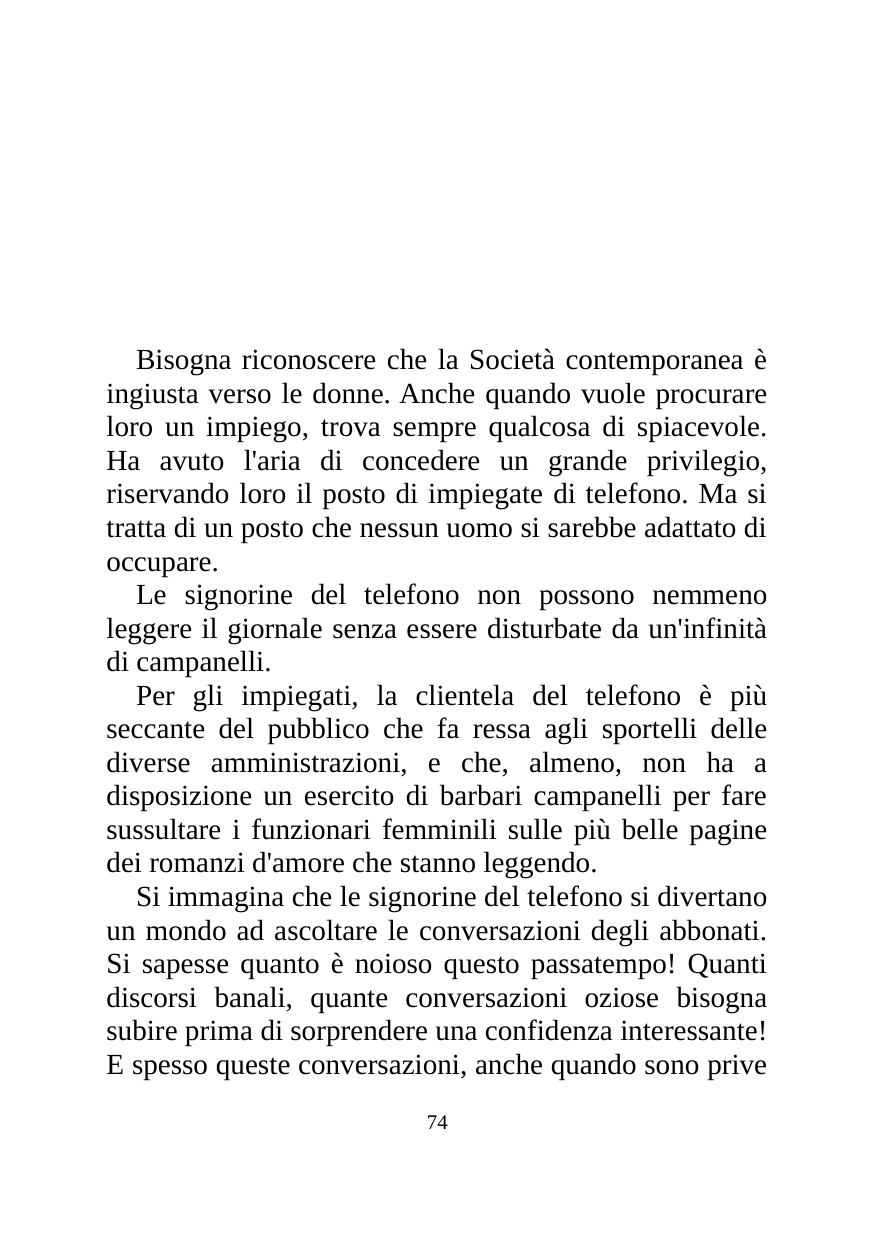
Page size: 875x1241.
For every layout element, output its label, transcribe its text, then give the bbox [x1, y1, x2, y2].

text Bisogna riconoscere che la Società contemporanea è ingiusta verso le donne. Anche quando vuole procurare loro un impiego, trova sempre qualcosa di spiacevole. Ha avuto l'aria di concedere un grande privilegio, riservando loro il posto di impiegate di telefono. Ma si tratta di un posto che nessun uomo si sarebbe adattato di occupare. [106, 342, 768, 577]
text Si immagina che le signorine del telefono si divertano un mondo ad ascoltare le conversazioni degli abbonati. Si sapesse quanto è noioso questo passatempo! Quanti discorsi banali, quante conversazioni oziose bisogna subire prima di sorprendere una confidenza interessante! E spesso queste conversazioni, anche quando sono prive [106, 879, 768, 1080]
text Le signorine del telefono non possono nemmeno leggere il giornale senza essere disturbate da un'infinità di campanelli. [106, 577, 768, 678]
text Per gli impiegati, la clientela del telefono è più seccante del pubblico che fa ressa agli sportelli delle diverse amministrazioni, e che, almeno, non ha a disposizione un esercito di barbari campanelli per fare sussultare i funzionari femminili sulle più belle pagine dei romanzi d'amore che stanno leggendo. [106, 678, 768, 879]
